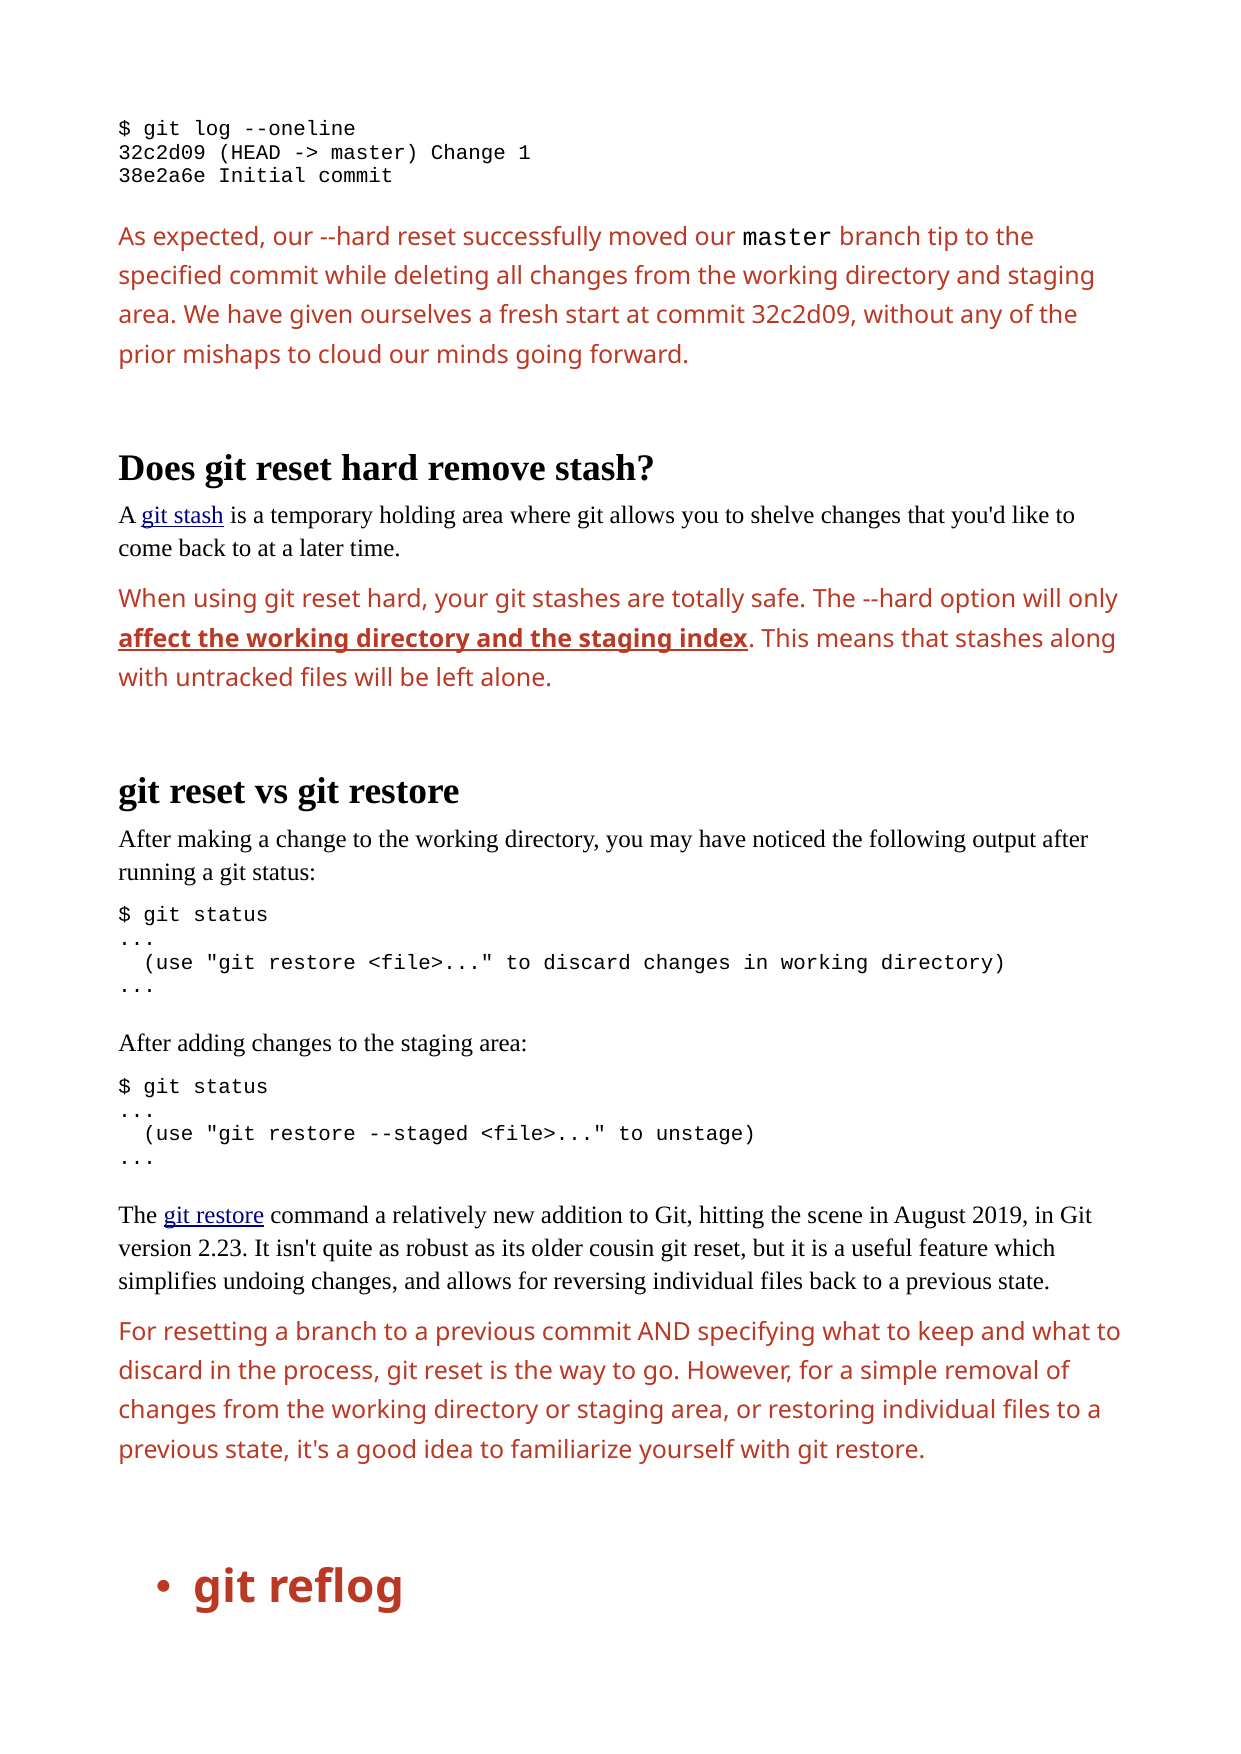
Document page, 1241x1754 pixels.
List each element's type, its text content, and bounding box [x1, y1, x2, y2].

text (use "git restore <file>..." to discard changes in working directory) [118, 952, 1122, 975]
text ... [118, 928, 1122, 952]
text ... [118, 1100, 1122, 1123]
text As expected, our --hard reset successfully moved our master branch tip to the specified commit while deleting all changes from the working directory and staging area. We have given ourselves a fresh start at commit 32c2d09, without any of the prior mishaps to cloud our minds going forward. [118, 218, 1122, 370]
text ... [118, 1147, 1122, 1171]
text After making a change to the working directory, you may have noticed the following output after running a git status: [118, 824, 1122, 886]
text ... [118, 975, 1122, 999]
text When using git reset hard, your git stashes are totally safe. The --hard option will only affect the working directory and the staging index. This means that stashes along with untracked files will be left alone. [118, 581, 1122, 693]
text For resetting a branch to a previous commit AND specifying what to keep and what to discard in the process, git reset is the way to go. However, for a simple removal of changes from the working directory or staging area, or restoring individual files to a previous state, it's a good idea to familiarize yourself with git restore. [118, 1314, 1122, 1465]
text $ git log --oneline [118, 118, 1122, 142]
text The git restore command a relatively new addition to Git, hitting the scene in August 2019, in Git version 2.23. It isn't quite as robust as its older cousin git reset, but it is a useful feature which simplifies undoing changes, and allows for reversing individual files back to a previous state. [118, 1200, 1122, 1295]
text $ git status [118, 1076, 1122, 1100]
text 38e2a6e Initial commit [118, 165, 1122, 189]
subtitle Does git reset hard remove stash? [118, 445, 1122, 488]
text (use "git restore --staged <file>..." to unstage) [118, 1123, 1122, 1147]
text A git stash is a temporary holding area where git allows you to shelve changes that you'd like to come back to at a later time. [118, 501, 1122, 562]
subtitle git reset vs git restore [118, 768, 1122, 811]
text 32c2d09 (HEAD -> master) Change 1 [118, 142, 1122, 165]
text After adding changes to the staging area: [118, 1028, 1122, 1057]
list git reflog [156, 1553, 1122, 1616]
text $ git status [118, 904, 1122, 928]
